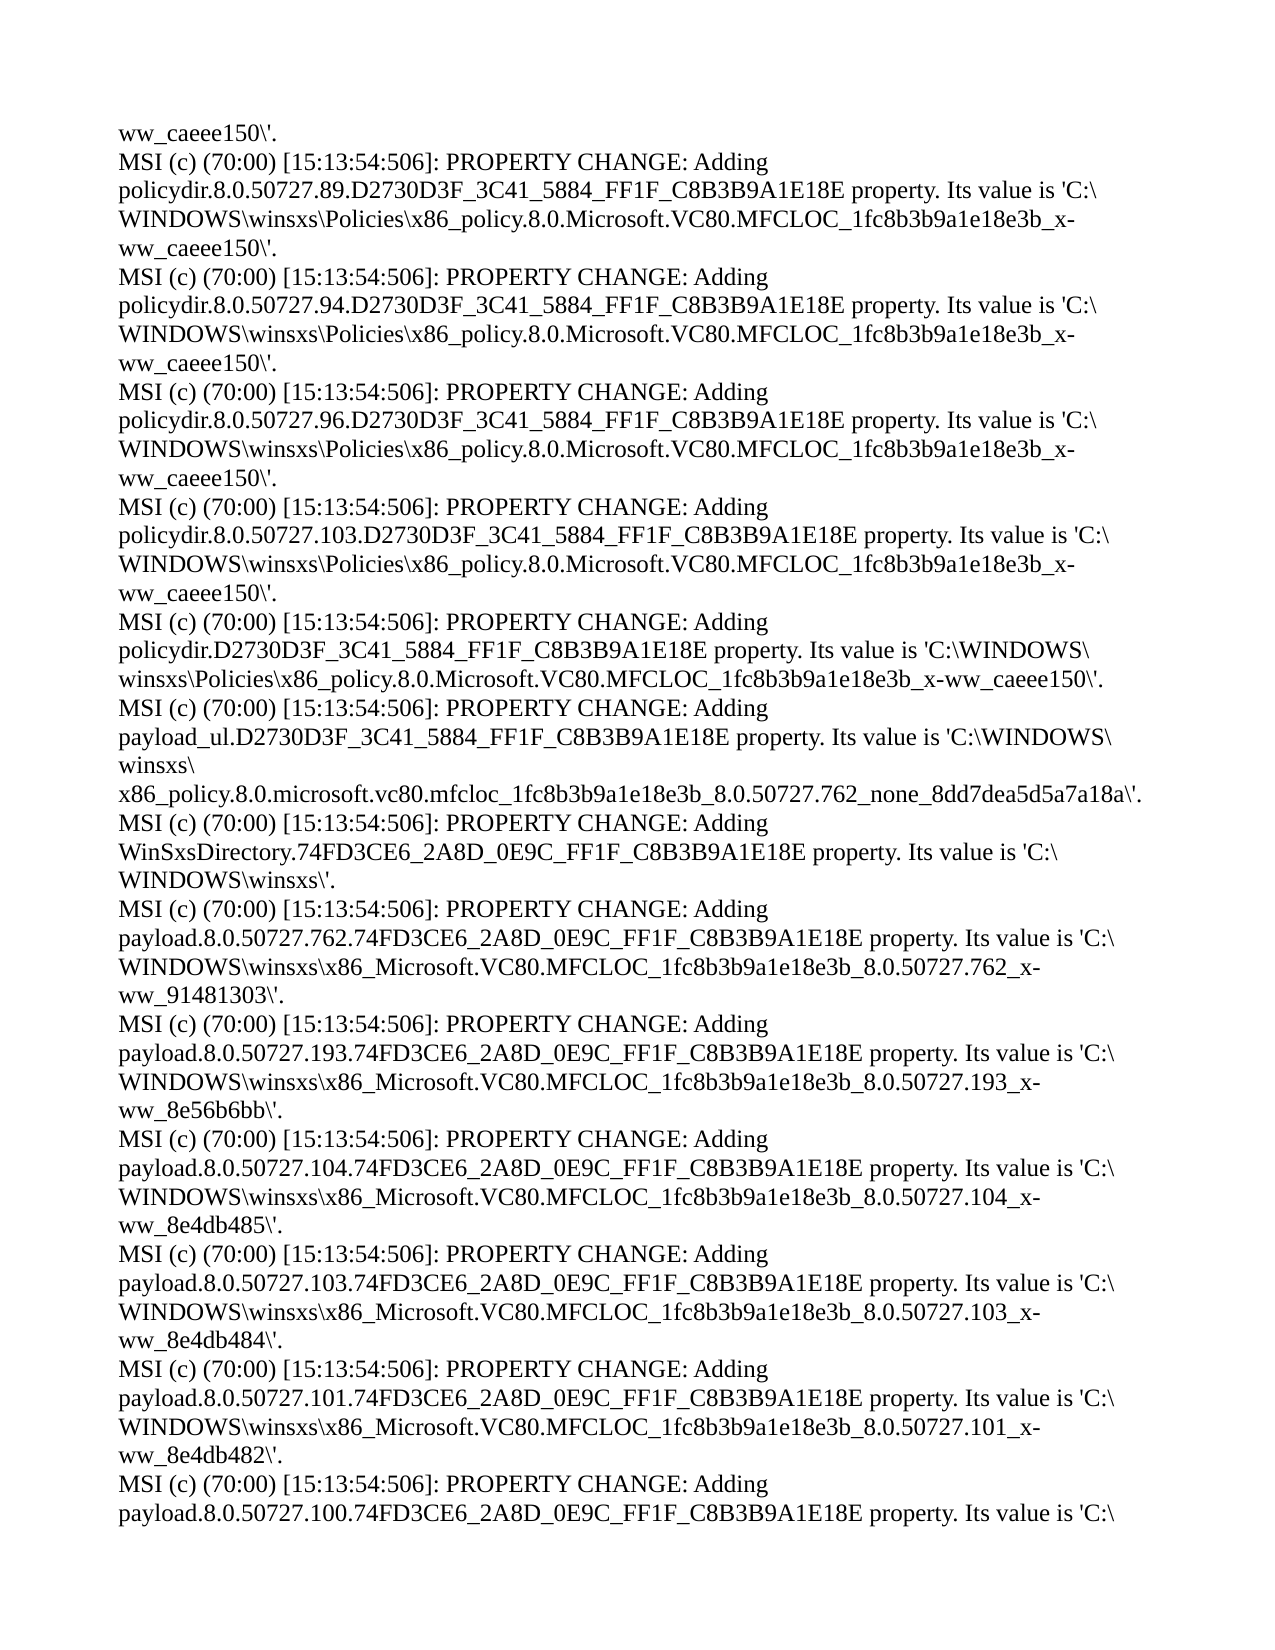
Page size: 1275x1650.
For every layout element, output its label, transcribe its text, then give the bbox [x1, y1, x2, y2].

text MSI (c) (70:00) [15:13:54:506]: PROPERTY CHANGE: Adding payload.8.0.50727.101.74FD3CE6_2A8D_0E9C_FF1F_C8B3B9A1E18E property. Its value is 'C:\WINDOWS\winsxs\x86_Microsoft.VC80.MFCLOC_1fc8b3b9a1e18e3b_8.0.50727.101_x-ww_8e4db482\'. [118, 1354, 1157, 1469]
text MSI (c) (70:00) [15:13:54:506]: PROPERTY CHANGE: Adding payload.8.0.50727.103.74FD3CE6_2A8D_0E9C_FF1F_C8B3B9A1E18E property. Its value is 'C:\WINDOWS\winsxs\x86_Microsoft.VC80.MFCLOC_1fc8b3b9a1e18e3b_8.0.50727.103_x-ww_8e4db484\'. [118, 1239, 1157, 1354]
text MSI (c) (70:00) [15:13:54:506]: PROPERTY CHANGE: Adding WinSxsDirectory.74FD3CE6_2A8D_0E9C_FF1F_C8B3B9A1E18E property. Its value is 'C:\WINDOWS\winsxs\'. [118, 808, 1157, 894]
text MSI (c) (70:00) [15:13:54:506]: PROPERTY CHANGE: Adding policydir.D2730D3F_3C41_5884_FF1F_C8B3B9A1E18E property. Its value is 'C:\WINDOWS\winsxs\Policies\x86_policy.8.0.Microsoft.VC80.MFCLOC_1fc8b3b9a1e18e3b_x-ww_caeee150\'. [118, 607, 1157, 693]
text MSI (c) (70:00) [15:13:54:506]: PROPERTY CHANGE: Adding payload.8.0.50727.193.74FD3CE6_2A8D_0E9C_FF1F_C8B3B9A1E18E property. Its value is 'C:\WINDOWS\winsxs\x86_Microsoft.VC80.MFCLOC_1fc8b3b9a1e18e3b_8.0.50727.193_x-ww_8e56b6bb\'. [118, 1009, 1157, 1124]
text MSI (c) (70:00) [15:13:54:506]: PROPERTY CHANGE: Adding payload_ul.D2730D3F_3C41_5884_FF1F_C8B3B9A1E18E property. Its value is 'C:\WINDOWS\winsxs\x86_policy.8.0.microsoft.vc80.mfcloc_1fc8b3b9a1e18e3b_8.0.50727.762_none_8dd7dea5d5a7a18a\'. [118, 693, 1157, 808]
text MSI (c) (70:00) [15:13:54:506]: PROPERTY CHANGE: Adding payload.8.0.50727.762.74FD3CE6_2A8D_0E9C_FF1F_C8B3B9A1E18E property. Its value is 'C:\WINDOWS\winsxs\x86_Microsoft.VC80.MFCLOC_1fc8b3b9a1e18e3b_8.0.50727.762_x-ww_91481303\'. [118, 894, 1157, 1009]
text MSI (c) (70:00) [15:13:54:506]: PROPERTY CHANGE: Adding policydir.8.0.50727.89.D2730D3F_3C41_5884_FF1F_C8B3B9A1E18E property. Its value is 'C:\WINDOWS\winsxs\Policies\x86_policy.8.0.Microsoft.VC80.MFCLOC_1fc8b3b9a1e18e3b_x-ww_caeee150\'. [118, 147, 1157, 262]
text ww_caeee150\'. [118, 118, 1157, 147]
text MSI (c) (70:00) [15:13:54:506]: PROPERTY CHANGE: Adding policydir.8.0.50727.94.D2730D3F_3C41_5884_FF1F_C8B3B9A1E18E property. Its value is 'C:\WINDOWS\winsxs\Policies\x86_policy.8.0.Microsoft.VC80.MFCLOC_1fc8b3b9a1e18e3b_x-ww_caeee150\'. [118, 262, 1157, 377]
text MSI (c) (70:00) [15:13:54:506]: PROPERTY CHANGE: Adding policydir.8.0.50727.96.D2730D3F_3C41_5884_FF1F_C8B3B9A1E18E property. Its value is 'C:\WINDOWS\winsxs\Policies\x86_policy.8.0.Microsoft.VC80.MFCLOC_1fc8b3b9a1e18e3b_x-ww_caeee150\'. [118, 377, 1157, 492]
text MSI (c) (70:00) [15:13:54:506]: PROPERTY CHANGE: Adding policydir.8.0.50727.103.D2730D3F_3C41_5884_FF1F_C8B3B9A1E18E property. Its value is 'C:\WINDOWS\winsxs\Policies\x86_policy.8.0.Microsoft.VC80.MFCLOC_1fc8b3b9a1e18e3b_x-ww_caeee150\'. [118, 492, 1157, 607]
text MSI (c) (70:00) [15:13:54:506]: PROPERTY CHANGE: Adding payload.8.0.50727.104.74FD3CE6_2A8D_0E9C_FF1F_C8B3B9A1E18E property. Its value is 'C:\WINDOWS\winsxs\x86_Microsoft.VC80.MFCLOC_1fc8b3b9a1e18e3b_8.0.50727.104_x-ww_8e4db485\'. [118, 1124, 1157, 1239]
text MSI (c) (70:00) [15:13:54:506]: PROPERTY CHANGE: Adding payload.8.0.50727.100.74FD3CE6_2A8D_0E9C_FF1F_C8B3B9A1E18E property. Its value is 'C:\ [118, 1469, 1157, 1527]
